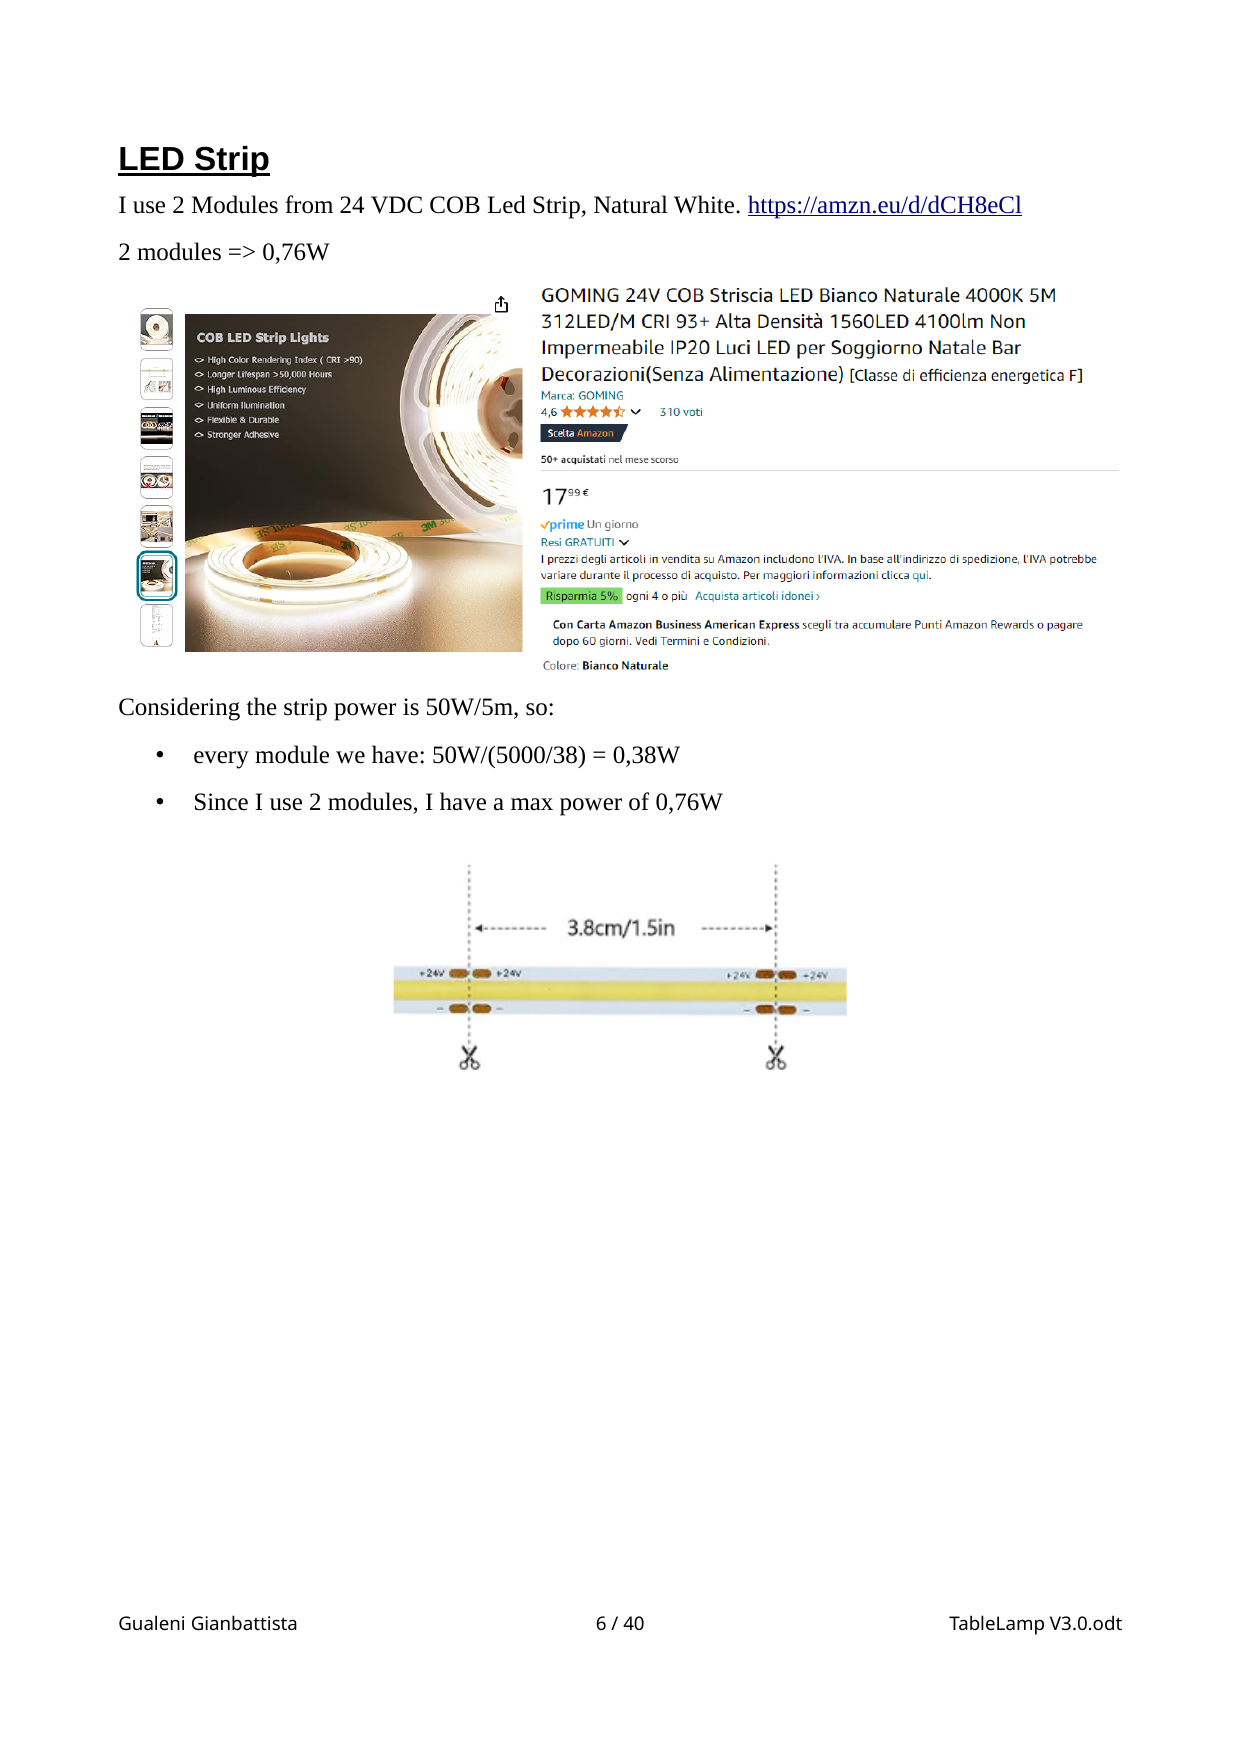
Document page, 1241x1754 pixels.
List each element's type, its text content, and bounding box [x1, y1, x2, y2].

text 2 modules => 0,76W [118, 237, 1122, 266]
subtitle LED Strip [118, 139, 1122, 177]
list Since I use 2 modules, I have a max power of 0,76W [156, 787, 1122, 816]
picture [393, 835, 847, 1092]
list every module we have: 50W/(5000/38) = 0,38W [156, 740, 1122, 768]
text I use 2 Modules from 24 VDC COB Led Strip, Natural White. https://amzn.eu/d/dCH8eCl [118, 190, 1122, 219]
text Considering the strip power is 50W/5m, so: [118, 692, 1122, 721]
picture [118, 285, 1123, 674]
